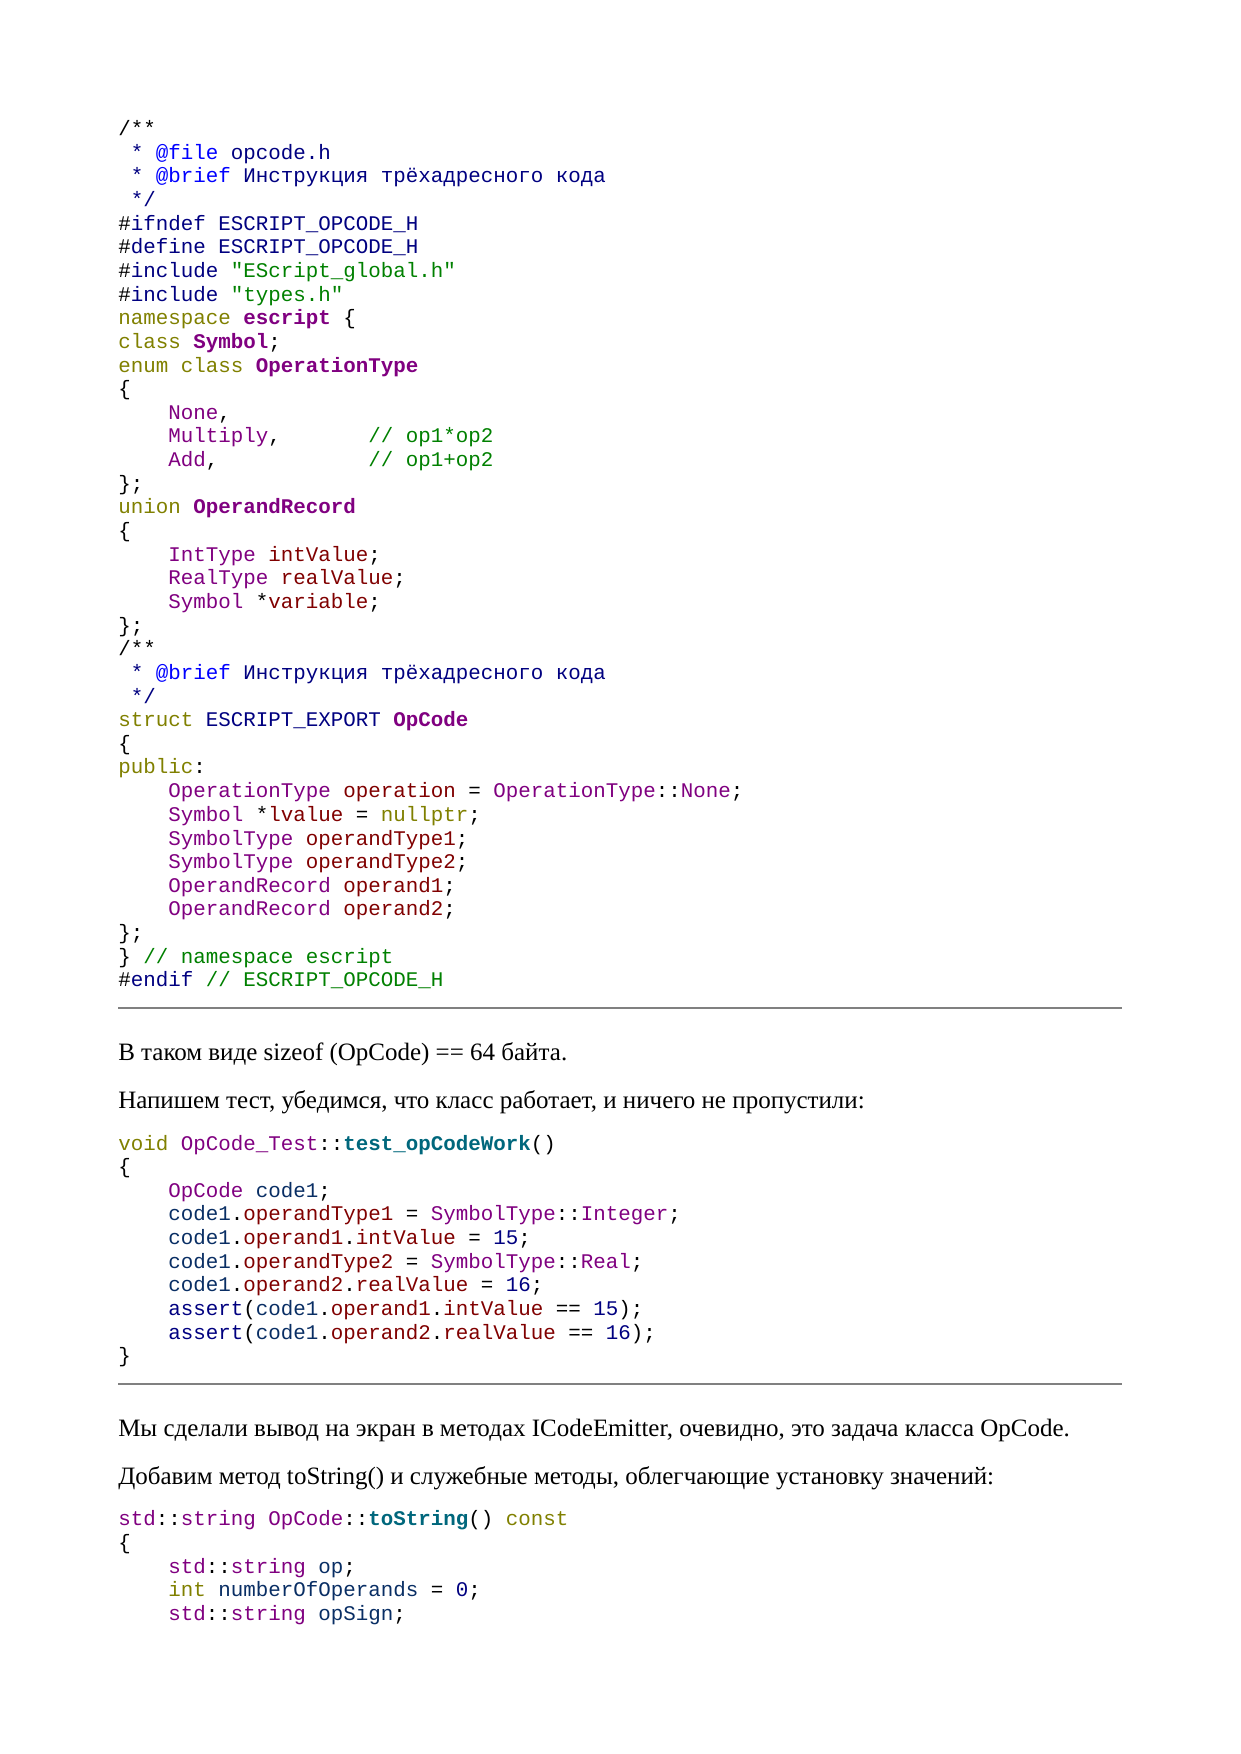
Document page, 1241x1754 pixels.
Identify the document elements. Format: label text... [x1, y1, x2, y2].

text { [118, 1532, 1122, 1556]
text code1.operand1.intValue = 15; [118, 1227, 1122, 1251]
text class Symbol; [118, 331, 1122, 354]
text code1.operand2.realValue = 16; [118, 1274, 1122, 1298]
text #endif // ESCRIPT_OPCODE_H [118, 969, 1122, 993]
text #define ESCRIPT_OPCODE_H [118, 236, 1122, 260]
text struct ESCRIPT_EXPORT OpCode [118, 709, 1122, 733]
text enum class OperationType [118, 354, 1122, 378]
text * @file opcode.h [118, 142, 1122, 165]
text code1.operandType2 = SymbolType::Real; [118, 1251, 1122, 1274]
text assert(code1.operand1.intValue == 15); [118, 1298, 1122, 1322]
text }; [118, 615, 1122, 638]
text /** [118, 118, 1122, 142]
text RealType realValue; [118, 567, 1122, 591]
text Multiply, // op1*op2 [118, 426, 1122, 449]
text OperandRecord operand2; [118, 898, 1122, 922]
text * @brief Инструкция трёхадресного кода [118, 165, 1122, 189]
text union OperandRecord [118, 496, 1122, 520]
text Symbol *lvalue = nullptr; [118, 804, 1122, 827]
text /** [118, 638, 1122, 662]
text IntType intValue; [118, 544, 1122, 567]
text } [118, 1345, 1122, 1369]
text { [118, 733, 1122, 757]
text { [118, 378, 1122, 402]
text OperandRecord operand1; [118, 875, 1122, 898]
text None, [118, 402, 1122, 426]
text std::string opSign; [118, 1603, 1122, 1627]
text code1.operandType1 = SymbolType::Integer; [118, 1203, 1122, 1227]
text В таком виде sizeof (OpCode) == 64 байта. [118, 1037, 1122, 1066]
text namespace escript { [118, 307, 1122, 331]
text }; [118, 922, 1122, 946]
text OperationType operation = OperationType::None; [118, 780, 1122, 804]
text #include "EScript_global.h" [118, 260, 1122, 284]
text */ [118, 686, 1122, 709]
text OpCode code1; [118, 1180, 1122, 1203]
text std::string op; [118, 1556, 1122, 1579]
text Мы сделали вывод на экран в методах ICodeEmitter, очевидно, это задача класса OpCode. [118, 1413, 1122, 1442]
text Add, // op1+op2 [118, 449, 1122, 473]
text }; [118, 473, 1122, 496]
text { [118, 520, 1122, 544]
text public: [118, 757, 1122, 780]
text Symbol *variable; [118, 591, 1122, 615]
text SymbolType operandType1; [118, 827, 1122, 851]
text } // namespace escript [118, 946, 1122, 969]
text int numberOfOperands = 0; [118, 1579, 1122, 1603]
text * @brief Инструкция трёхадресного кода [118, 662, 1122, 686]
text Напишем тест, убедимся, что класс работает, и ничего не пропустили: [118, 1085, 1122, 1114]
text #ifndef ESCRIPT_OPCODE_H [118, 213, 1122, 236]
text */ [118, 189, 1122, 213]
text assert(code1.operand2.realValue == 16); [118, 1322, 1122, 1345]
text #include "types.h" [118, 284, 1122, 307]
text { [118, 1156, 1122, 1180]
text std::string OpCode::toString() const [118, 1508, 1122, 1532]
text SymbolType operandType2; [118, 851, 1122, 875]
text Добавим метод toString() и служебные методы, облегчающие установку значений: [118, 1461, 1122, 1489]
text void OpCode_Test::test_opCodeWork() [118, 1132, 1122, 1156]
